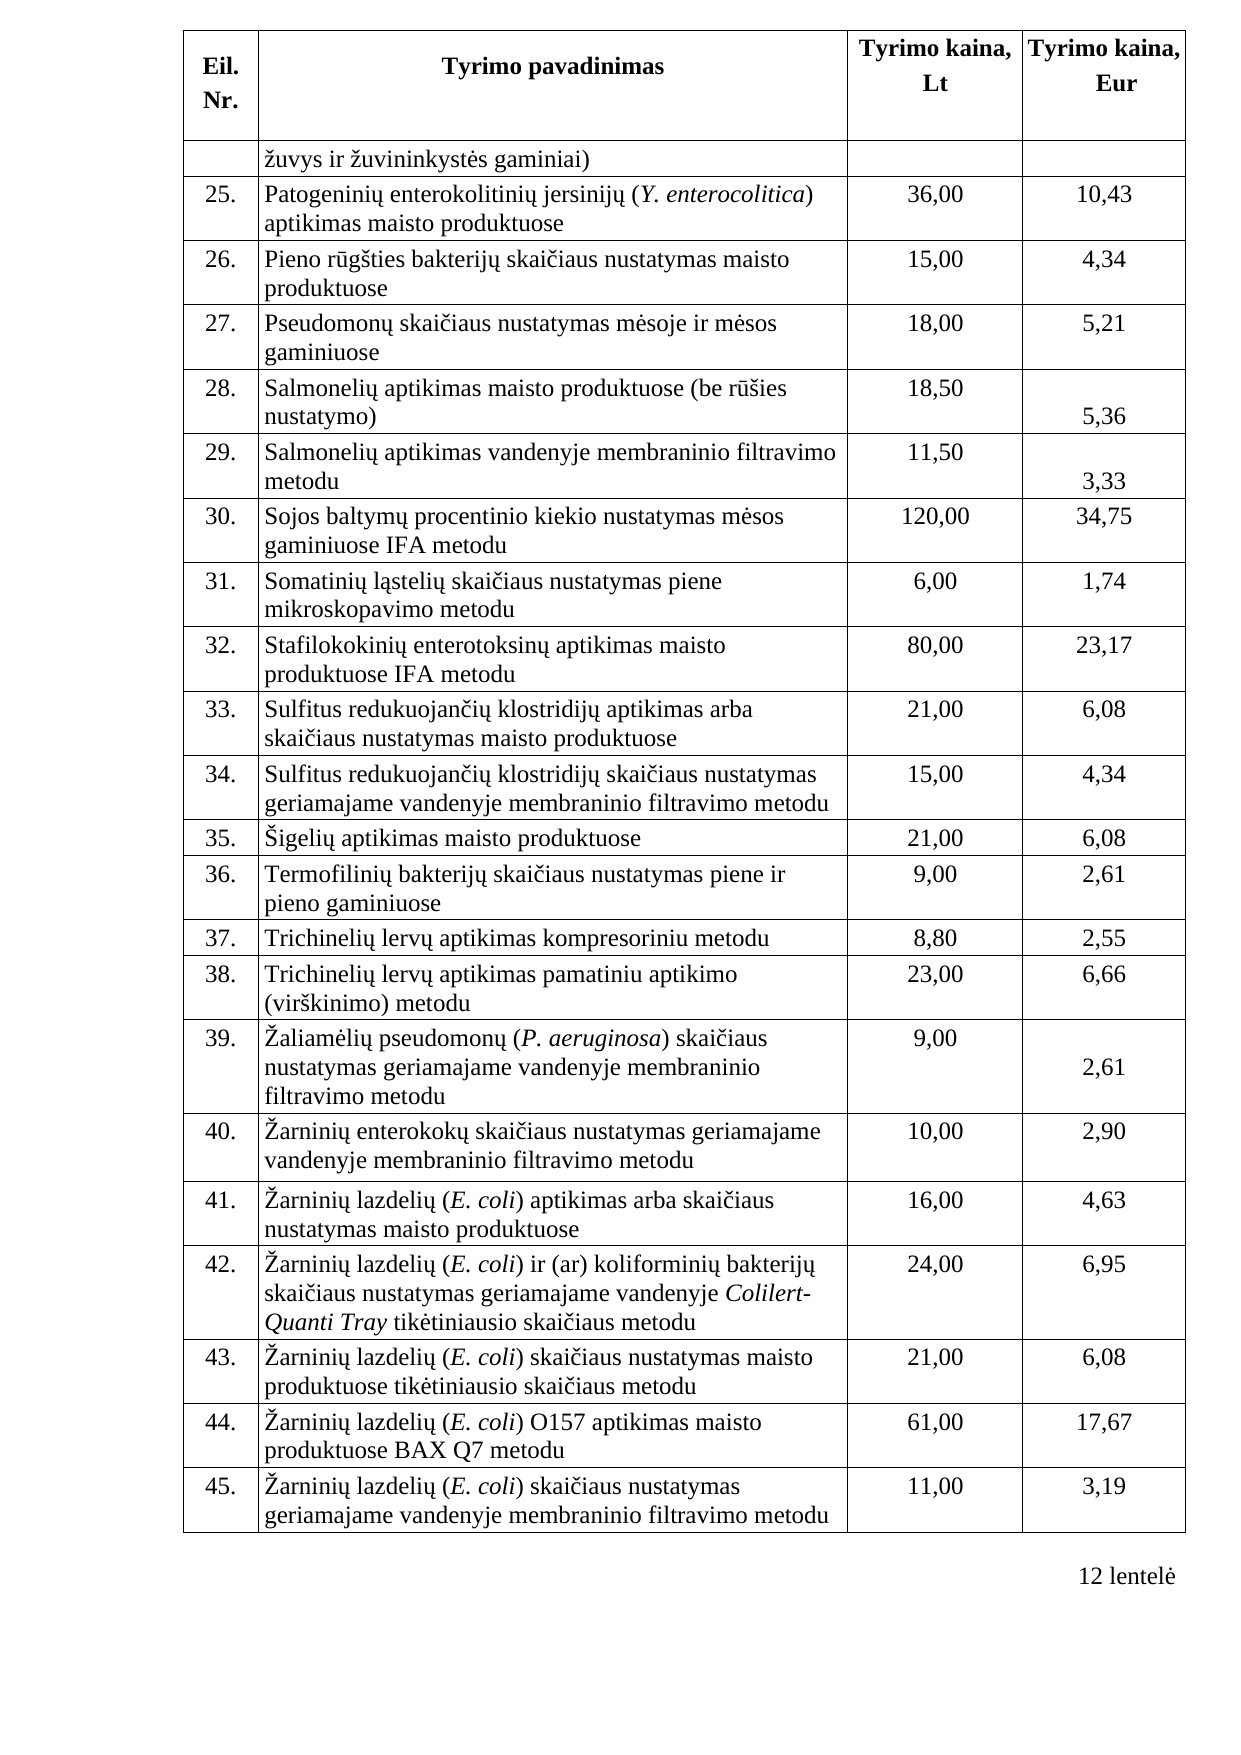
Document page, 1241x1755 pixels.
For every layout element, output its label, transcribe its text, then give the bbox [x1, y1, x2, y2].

table_cell Žarninių lazdelių (E. coli) O157 aptikimas maisto produktuose BAX Q7 metodu [259, 1404, 847, 1467]
table_cell 23,17 [1023, 627, 1185, 691]
table_cell 35. [184, 820, 258, 855]
table_cell 9,00 [848, 856, 1022, 919]
table_cell 2,61 [1023, 856, 1185, 919]
table_cell Stafilokokinių enterotoksinų aptikimas maisto produktuose IFA metodu [259, 627, 847, 691]
table_cell Žarninių lazdelių (E. coli) skaičiaus nustatymas geriamajame vandenyje membraninio filtravimo metodu [259, 1468, 847, 1532]
table_cell 9,00 [848, 1020, 1022, 1112]
table_cell Patogeninių enterokolitinių jersinijų (Y. enterocolitica) aptikimas maisto produktuose [259, 177, 847, 240]
table_cell 31. [184, 563, 258, 626]
table_cell 34. [184, 756, 258, 819]
table_cell Žarninių enterokokų skaičiaus nustatymas geriamajame vandenyje membraninio filtravimo metodu [259, 1114, 847, 1181]
table_cell 42. [184, 1246, 258, 1338]
table_cell 11,50 [848, 434, 1022, 497]
table_cell 36. [184, 856, 258, 919]
table_cell Termofilinių bakterijų skaičiaus nustatymas piene ir pieno gaminiuose [259, 856, 847, 919]
table_cell [848, 141, 1022, 176]
table_cell 23,00 [848, 956, 1022, 1019]
table_cell 61,00 [848, 1404, 1022, 1467]
table_cell 4,63 [1023, 1182, 1185, 1245]
table_cell Pseudomonų skaičiaus nustatymas mėsoje ir mėsos gaminiuose [259, 305, 847, 369]
table_cell 2,55 [1023, 920, 1185, 955]
table_cell 21,00 [848, 1340, 1022, 1403]
table_cell Sojos baltymų procentinio kiekio nustatymas mėsos gaminiuose IFA metodu [259, 499, 847, 562]
table_cell 6,08 [1023, 820, 1185, 855]
text 12 lentelė [177, 1561, 1181, 1590]
table_cell 40. [184, 1114, 258, 1181]
table_cell 11,00 [848, 1468, 1022, 1532]
table_cell Žarninių lazdelių (E. coli) ir (ar) koliforminių bakterijų skaičiaus nustatymas geriamajame vandenyje Colilert-Quanti Tray tikėtiniausio skaičiaus metodu [259, 1246, 847, 1338]
table_cell 25. [184, 177, 258, 240]
table_cell 21,00 [848, 820, 1022, 855]
table_header Eil. Nr. [184, 31, 258, 140]
table_cell 38. [184, 956, 258, 1019]
table_cell 45. [184, 1468, 258, 1532]
table_cell 80,00 [848, 627, 1022, 691]
table_cell Trichinelių lervų aptikimas pamatiniu aptikimo (virškinimo) metodu [259, 956, 847, 1019]
table_cell 10,43 [1023, 177, 1185, 240]
table_cell 44. [184, 1404, 258, 1467]
table_cell 34,75 [1023, 499, 1185, 562]
table_cell 6,00 [848, 563, 1022, 626]
table_cell 37. [184, 920, 258, 955]
table_cell Sulfitus redukuojančių klostridijų skaičiaus nustatymas geriamajame vandenyje membraninio filtravimo metodu [259, 756, 847, 819]
table_header Tyrimo kaina, Eur [1023, 31, 1185, 140]
table_cell 24,00 [848, 1246, 1022, 1338]
table_cell 5,36 [1023, 370, 1185, 433]
table_cell 16,00 [848, 1182, 1022, 1245]
table_cell 32. [184, 627, 258, 691]
table_cell 120,00 [848, 499, 1022, 562]
table_header Tyrimo kaina, Lt [848, 31, 1022, 140]
table_cell 5,21 [1023, 305, 1185, 369]
table_cell Salmonelių aptikimas vandenyje membraninio filtravimo metodu [259, 434, 847, 497]
table_cell 21,00 [848, 692, 1022, 755]
table_cell 15,00 [848, 241, 1022, 304]
table_cell 15,00 [848, 756, 1022, 819]
table_cell 39. [184, 1020, 258, 1112]
table_cell Žarninių lazdelių (E. coli) aptikimas arba skaičiaus nustatymas maisto produktuose [259, 1182, 847, 1245]
table_cell Šigelių aptikimas maisto produktuose [259, 820, 847, 855]
table_cell [184, 141, 258, 176]
table_cell 30. [184, 499, 258, 562]
table_cell 43. [184, 1340, 258, 1403]
table_cell 33. [184, 692, 258, 755]
table_cell 6,95 [1023, 1246, 1185, 1338]
table_cell 2,90 [1023, 1114, 1185, 1181]
table_cell [1023, 141, 1185, 176]
table_cell 4,34 [1023, 241, 1185, 304]
table_cell 10,00 [848, 1114, 1022, 1181]
table_cell 29. [184, 434, 258, 497]
table_cell 36,00 [848, 177, 1022, 240]
table_cell Pieno rūgšties bakterijų skaičiaus nustatymas maisto produktuose [259, 241, 847, 304]
table_cell 28. [184, 370, 258, 433]
table_cell Sulfitus redukuojančių klostridijų aptikimas arba skaičiaus nustatymas maisto produktuose [259, 692, 847, 755]
table_cell 27. [184, 305, 258, 369]
table_cell Trichinelių lervų aptikimas kompresoriniu metodu [259, 920, 847, 955]
table_cell 4,34 [1023, 756, 1185, 819]
table_cell 1,74 [1023, 563, 1185, 626]
table_cell 18,50 [848, 370, 1022, 433]
table_cell 17,67 [1023, 1404, 1185, 1467]
table_cell 6,08 [1023, 1340, 1185, 1403]
table_cell Žaliamėlių pseudomonų (P. aeruginosa) skaičiaus nustatymas geriamajame vandenyje membraninio filtravimo metodu [259, 1020, 847, 1112]
table_cell 3,33 [1023, 434, 1185, 497]
table_cell 26. [184, 241, 258, 304]
table_cell 8,80 [848, 920, 1022, 955]
table_cell Somatinių ląstelių skaičiaus nustatymas piene mikroskopavimo metodu [259, 563, 847, 626]
table_cell 6,08 [1023, 692, 1185, 755]
table_cell žuvys ir žuvininkystės gaminiai) [259, 141, 847, 176]
table_cell 18,00 [848, 305, 1022, 369]
table_cell 2,61 [1023, 1020, 1185, 1112]
table_cell 41. [184, 1182, 258, 1245]
table_cell Salmonelių aptikimas maisto produktuose (be rūšies nustatymo) [259, 370, 847, 433]
table_cell 6,66 [1023, 956, 1185, 1019]
table_cell 3,19 [1023, 1468, 1185, 1532]
table_cell Žarninių lazdelių (E. coli) skaičiaus nustatymas maisto produktuose tikėtiniausio skaičiaus metodu [259, 1340, 847, 1403]
table_header Tyrimo pavadinimas [259, 31, 847, 140]
